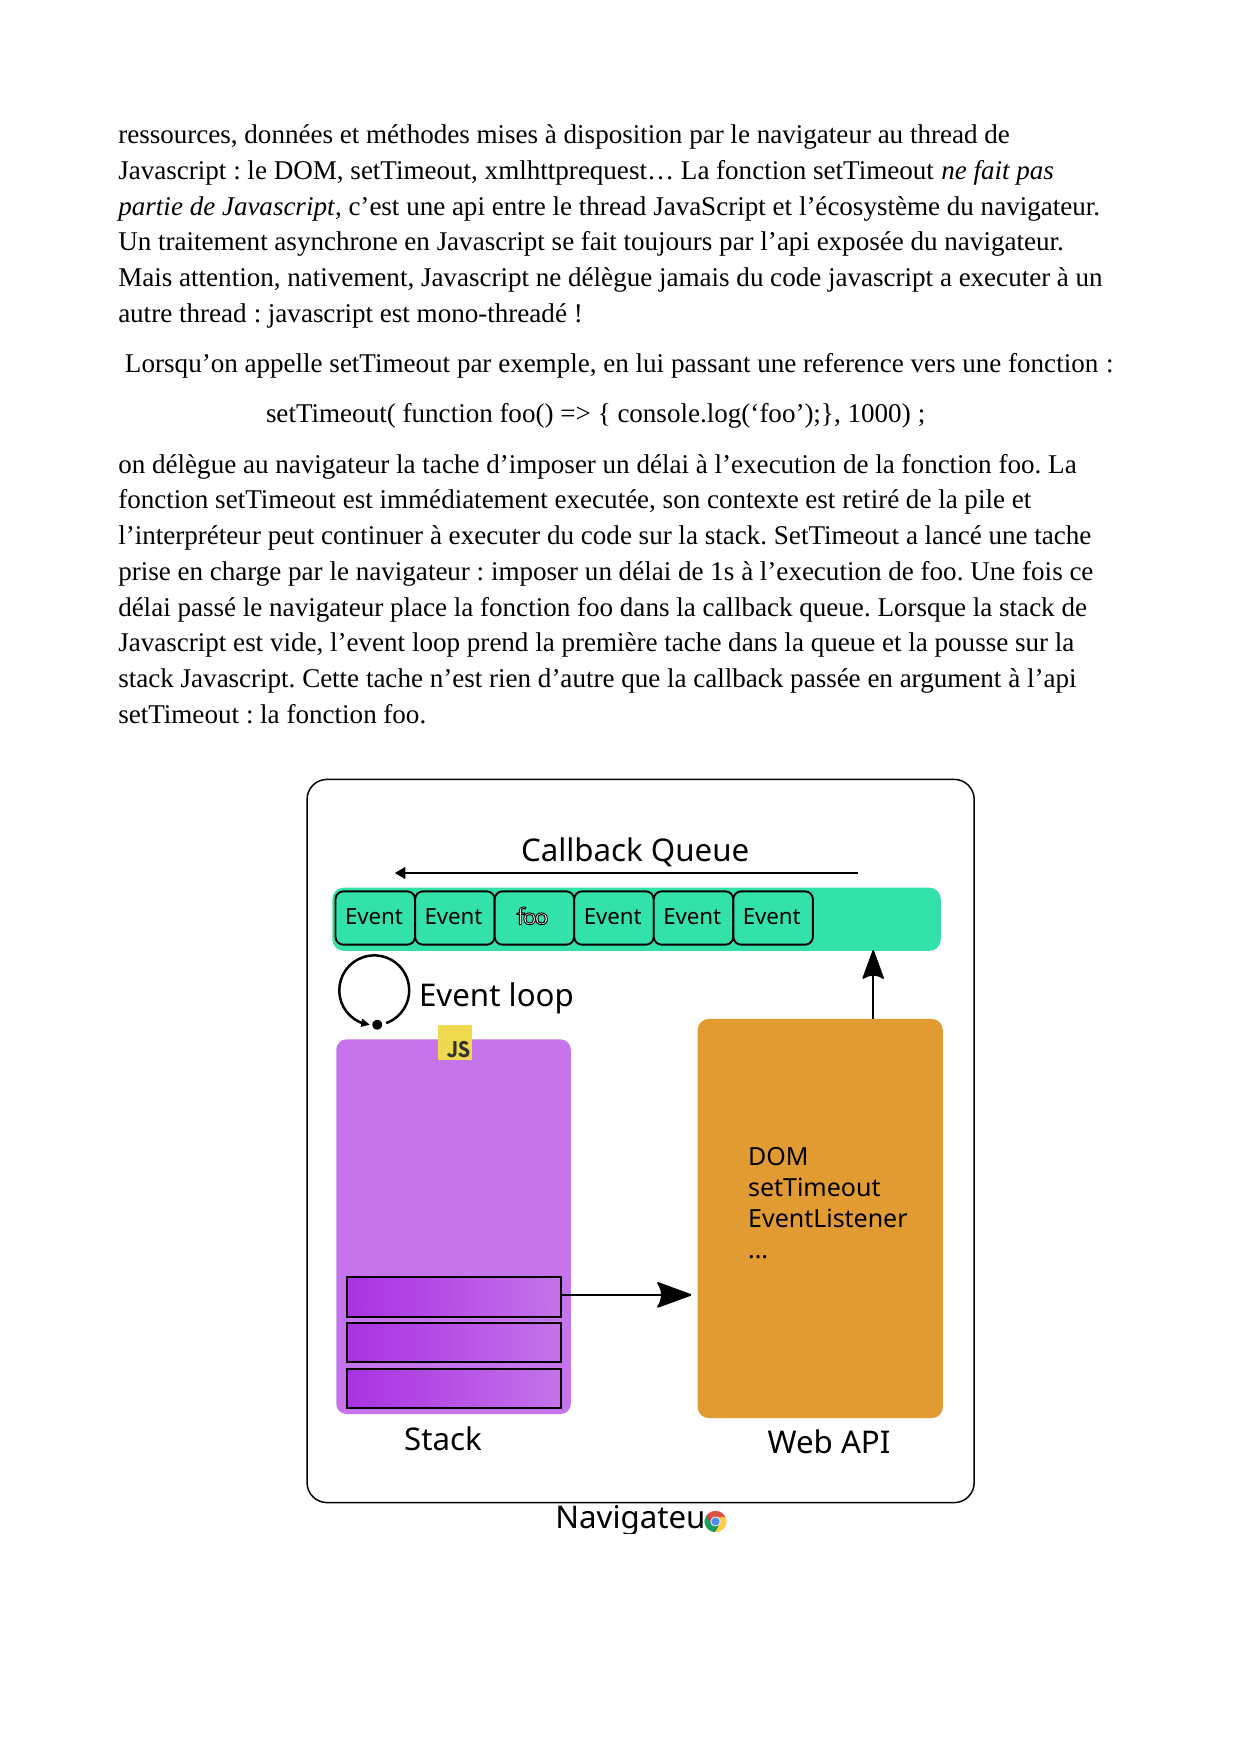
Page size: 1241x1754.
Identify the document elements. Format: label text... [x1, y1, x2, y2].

text on délègue au navigateur la tache d’imposer un délai à l’execution de la fonction foo. La fonction setTimeout est immédiatement executée, son contexte est retiré de la pile et l’interpréteur peut continuer à executer du code sur la stack. SetTimeout a lancé une tache prise en charge par le navigateur : imposer un délai de 1s à l’execution de foo. Une fois ce délai passé le navigateur place la fonction foo dans la callback queue. Lorsque la stack de Javascript est vide, l’event loop prend la première tache dans la queue et la pousse sur la stack Javascript. Cette tache n’est rien d’autre que la callback passée en argument à l’api setTimeout : la fonction foo. [118, 448, 1122, 729]
text Lorsqu’on appelle setTimeout par exemple, en lui passant une reference vers une fonction : [118, 347, 1122, 378]
text ressources, données et méthodes mises à disposition par le navigateur au thread de Javascript : le DOM, setTimeout, xmlhttprequest… La fonction setTimeout ne fait pas partie de Javascript, c’est une api entre le thread JavaScript et l’écosystème du navigateur. Un traitement asynchrone en Javascript se fait toujours par l’api exposée du navigateur. Mais attention, nativement, Javascript ne délègue jamais du code javascript a executer à un autre thread : javascript est mono-threadé ! [118, 118, 1122, 328]
text setTimeout( function foo() => { console.log(‘foo’);}, 1000) ; [118, 397, 1122, 428]
